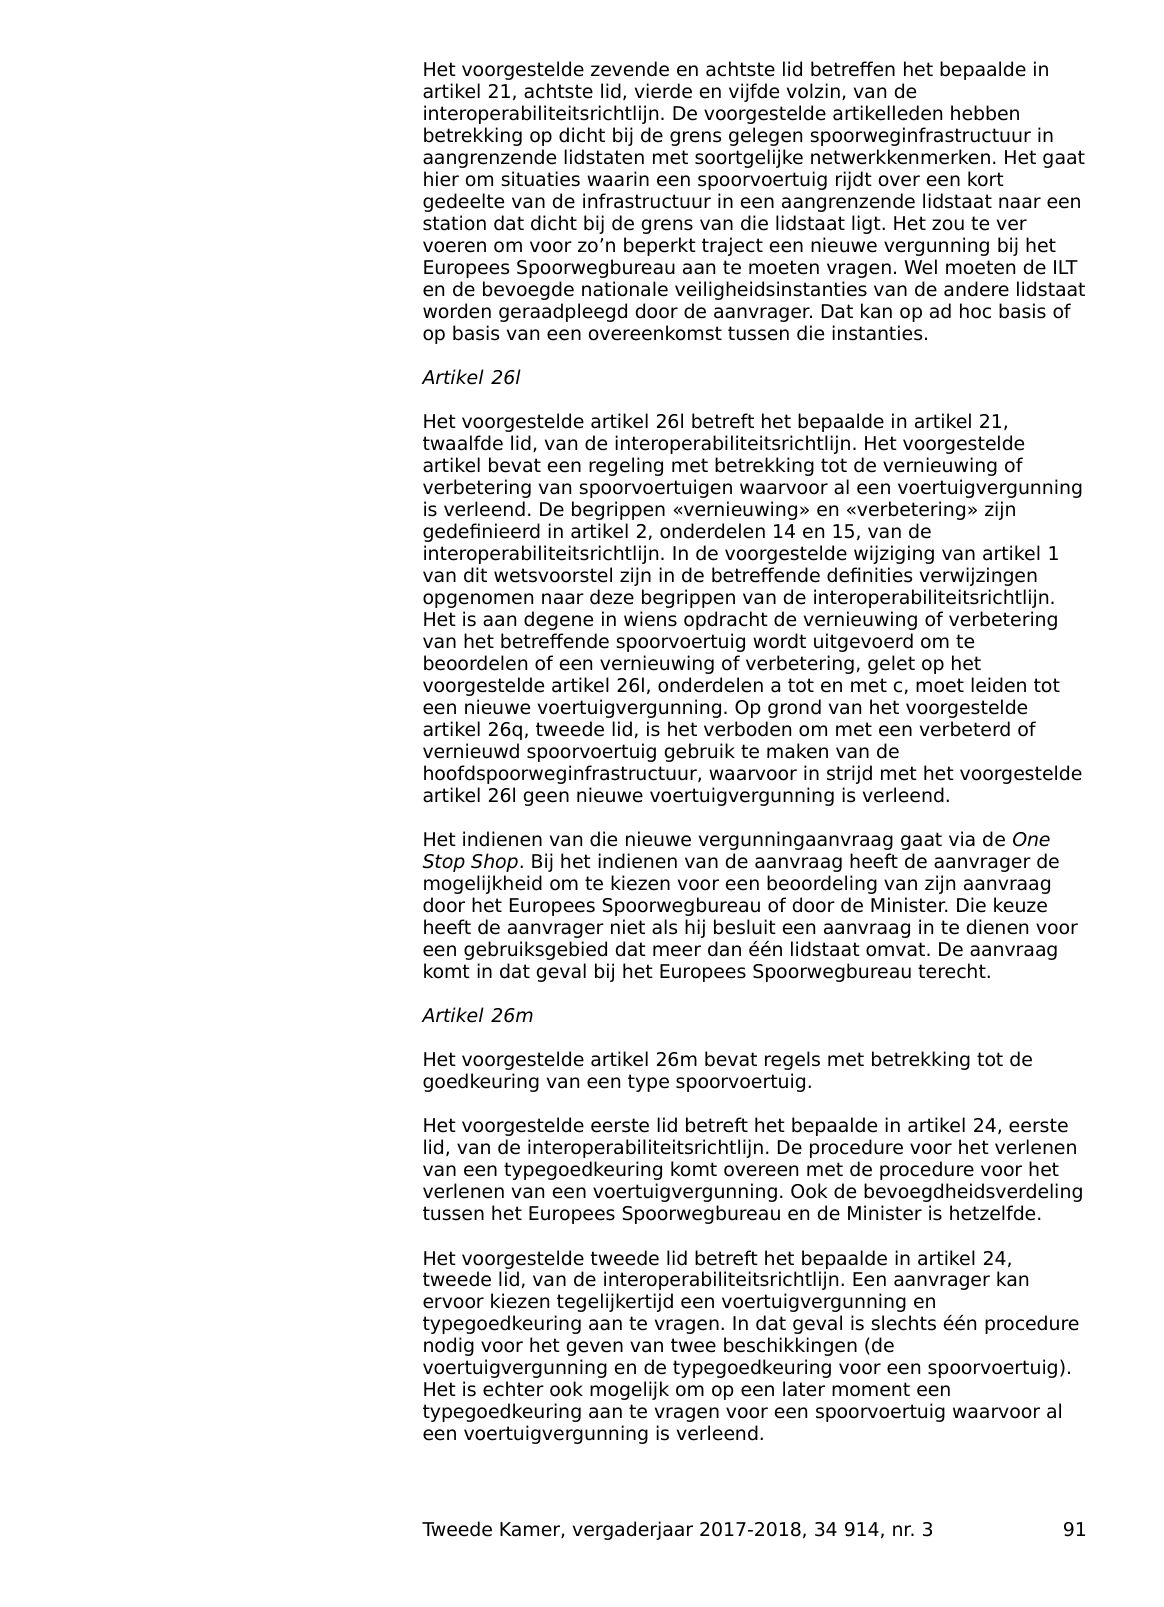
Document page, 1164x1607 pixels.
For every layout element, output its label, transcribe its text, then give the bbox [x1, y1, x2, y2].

subtitle Artikel 26l [422, 367, 1087, 389]
text Het voorgestelde artikel 26l betreft het bepaalde in artikel 21, twaalfde lid, van de interoperabiliteitsrichtlijn. Het voorgestelde artikel bevat een regeling met betrekking tot de vernieuwing of verbetering van spoorvoertuigen waarvoor al een voertuigvergunning is verleend. De begrippen «vernieuwing» en «verbetering» zijn gedefinieerd in artikel 2, onderdelen 14 en 15, van de interoperabiliteitsrichtlijn. In de voorgestelde wijziging van artikel 1 van dit wetsvoorstel zijn in de betreffende definities verwijzingen opgenomen naar deze begrippen van de interoperabiliteitsrichtlijn. Het is aan degene in wiens opdracht de vernieuwing of verbetering van het betreffende spoorvoertuig wordt uitgevoerd om te beoordelen of een vernieuwing of verbetering, gelet op het voorgestelde artikel 26l, onderdelen a tot en met c, moet leiden tot een nieuwe voertuigvergunning. Op grond van het voorgestelde artikel 26q, tweede lid, is het verboden om met een verbeterd of vernieuwd spoorvoertuig gebruik te maken van de hoofdspoorweginfrastructuur, waarvoor in strijd met het voorgestelde artikel 26l geen nieuwe voertuigvergunning is verleend. [422, 411, 1087, 807]
text Het voorgestelde zevende en achtste lid betreffen het bepaalde in artikel 21, achtste lid, vierde en vijfde volzin, van de interoperabiliteitsrichtlijn. De voorgestelde artikelleden hebben betrekking op dicht bij de grens gelegen spoorweginfrastructuur in aangrenzende lidstaten met soortgelijke netwerkkenmerken. Het gaat hier om situaties waarin een spoorvoertuig rijdt over een kort gedeelte van de infrastructuur in een aangrenzende lidstaat naar een station dat dicht bij de grens van die lidstaat ligt. Het zou te ver voeren om voor zo’n beperkt traject een nieuwe vergunning bij het Europees Spoorwegbureau aan te moeten vragen. Wel moeten de ILT en de bevoegde nationale veiligheidsinstanties van de andere lidstaat worden geraadpleegd door de aanvrager. Dat kan op ad hoc basis of op basis van een overeenkomst tussen die instanties. [422, 59, 1087, 345]
text Het voorgestelde artikel 26m bevat regels met betrekking tot de goedkeuring van een type spoorvoertuig. [422, 1049, 1087, 1093]
subtitle Artikel 26m [422, 1005, 1087, 1027]
text Het voorgestelde tweede lid betreft het bepaalde in artikel 24, tweede lid, van de interoperabiliteitsrichtlijn. Een aanvrager kan ervoor kiezen tegelijkertijd een voertuigvergunning en typegoedkeuring aan te vragen. In dat geval is slechts één procedure nodig voor het geven van twee beschikkingen (de voertuigvergunning en de typegoedkeuring voor een spoorvoertuig). Het is echter ook mogelijk om op een later moment een typegoedkeuring aan te vragen voor een spoorvoertuig waarvoor al een voertuigvergunning is verleend. [422, 1247, 1087, 1445]
text Het voorgestelde eerste lid betreft het bepaalde in artikel 24, eerste lid, van de interoperabiliteitsrichtlijn. De procedure voor het verlenen van een typegoedkeuring komt overeen met de procedure voor het verlenen van een voertuigvergunning. Ook de bevoegdheidsverdeling tussen het Europees Spoorwegbureau en de Minister is hetzelfde. [422, 1115, 1087, 1225]
text Het indienen van die nieuwe vergunningaanvraag gaat via de One Stop Shop. Bij het indienen van de aanvraag heeft de aanvrager de mogelijkheid om te kiezen voor een beoordeling van zijn aanvraag door het Europees Spoorwegbureau of door de Minister. Die keuze heeft de aanvrager niet als hij besluit een aanvraag in te dienen voor een gebruiksgebied dat meer dan één lidstaat omvat. De aanvraag komt in dat geval bij het Europees Spoorwegbureau terecht. [422, 829, 1087, 983]
